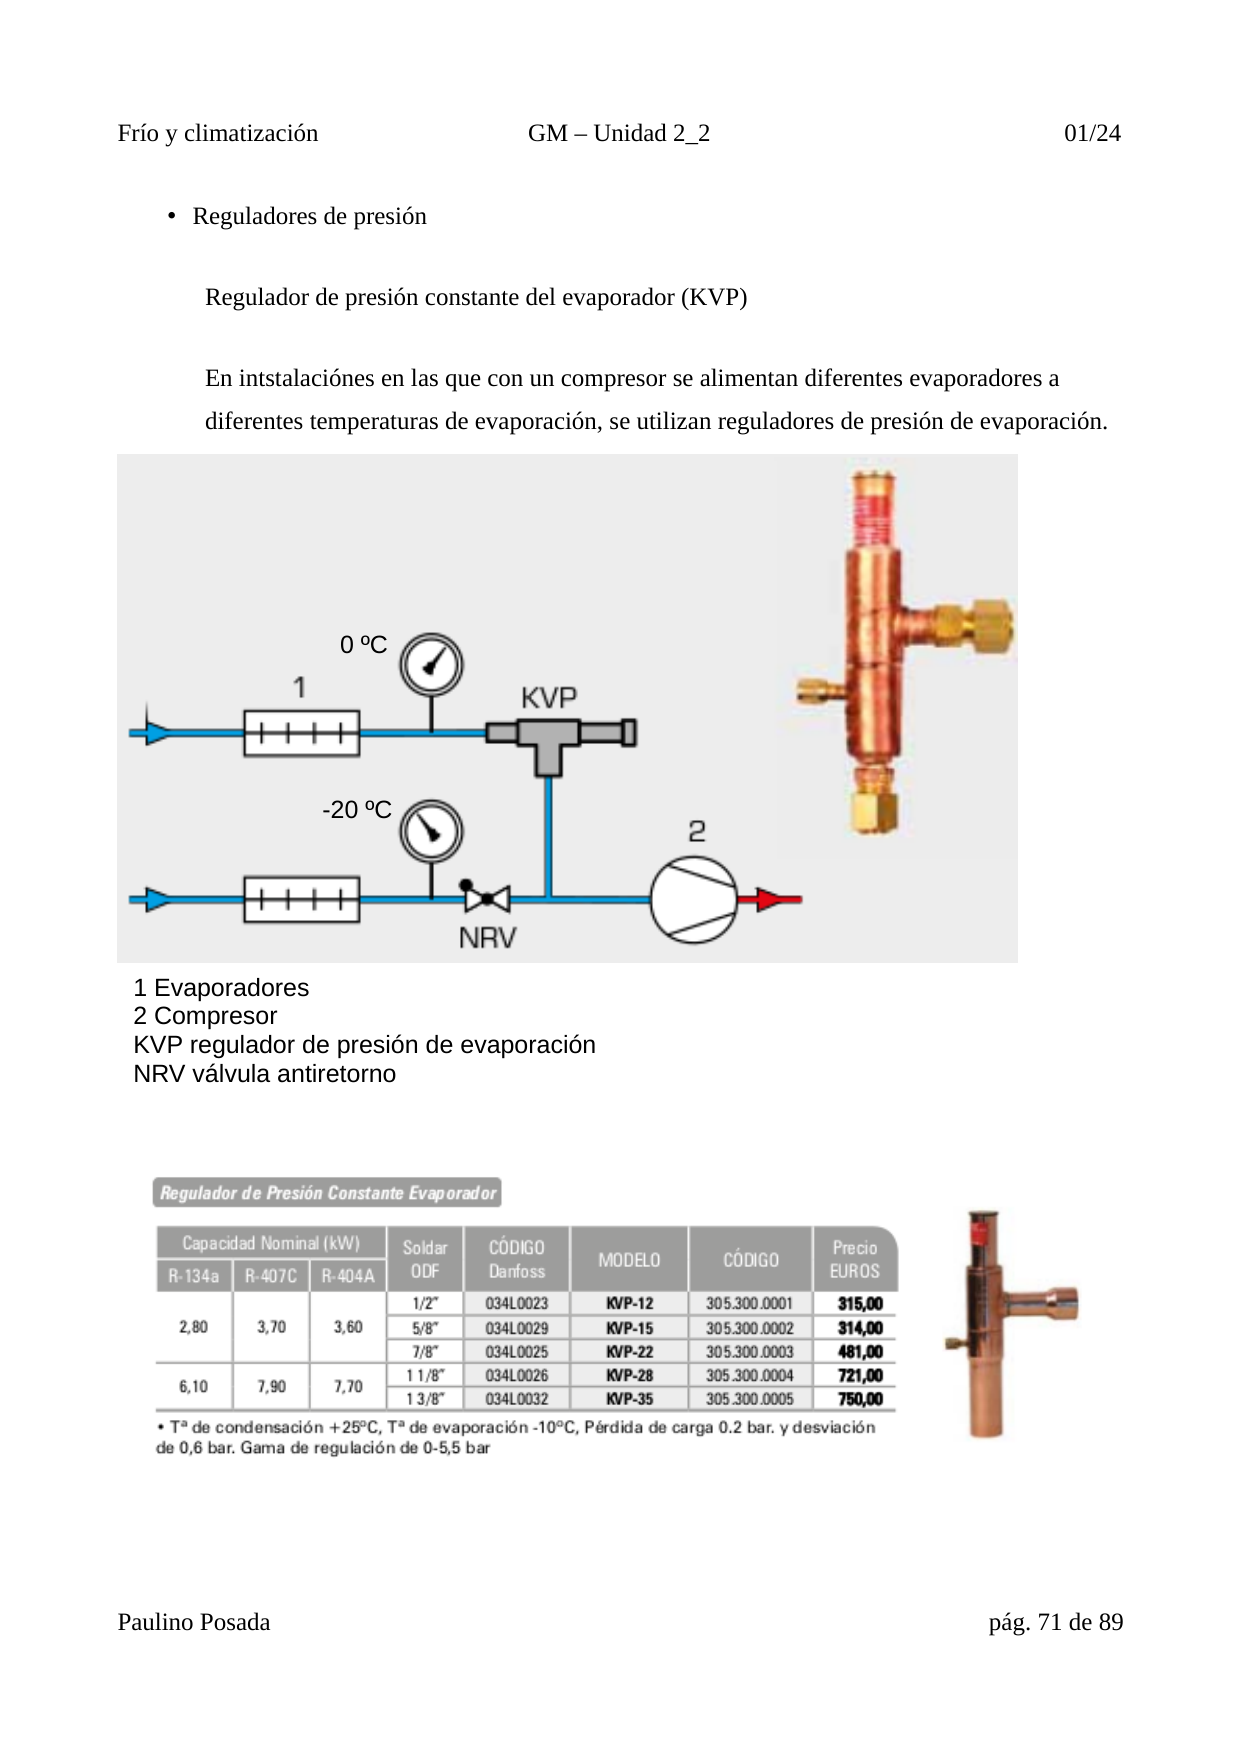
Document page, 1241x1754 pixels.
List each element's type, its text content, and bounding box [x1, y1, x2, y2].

list En intstalaciónes en las que con un compresor se alimentan diferentes evaporadores a diferentes temperaturas de evaporación, se utilizan reguladores de presión de evaporación. [167, 363, 1123, 434]
list Regulador de presión constante del evaporador (KVP) [167, 282, 1123, 311]
picture [139, 1165, 1099, 1463]
picture [117, 454, 1018, 963]
list Reguladores de presión [167, 201, 1123, 230]
